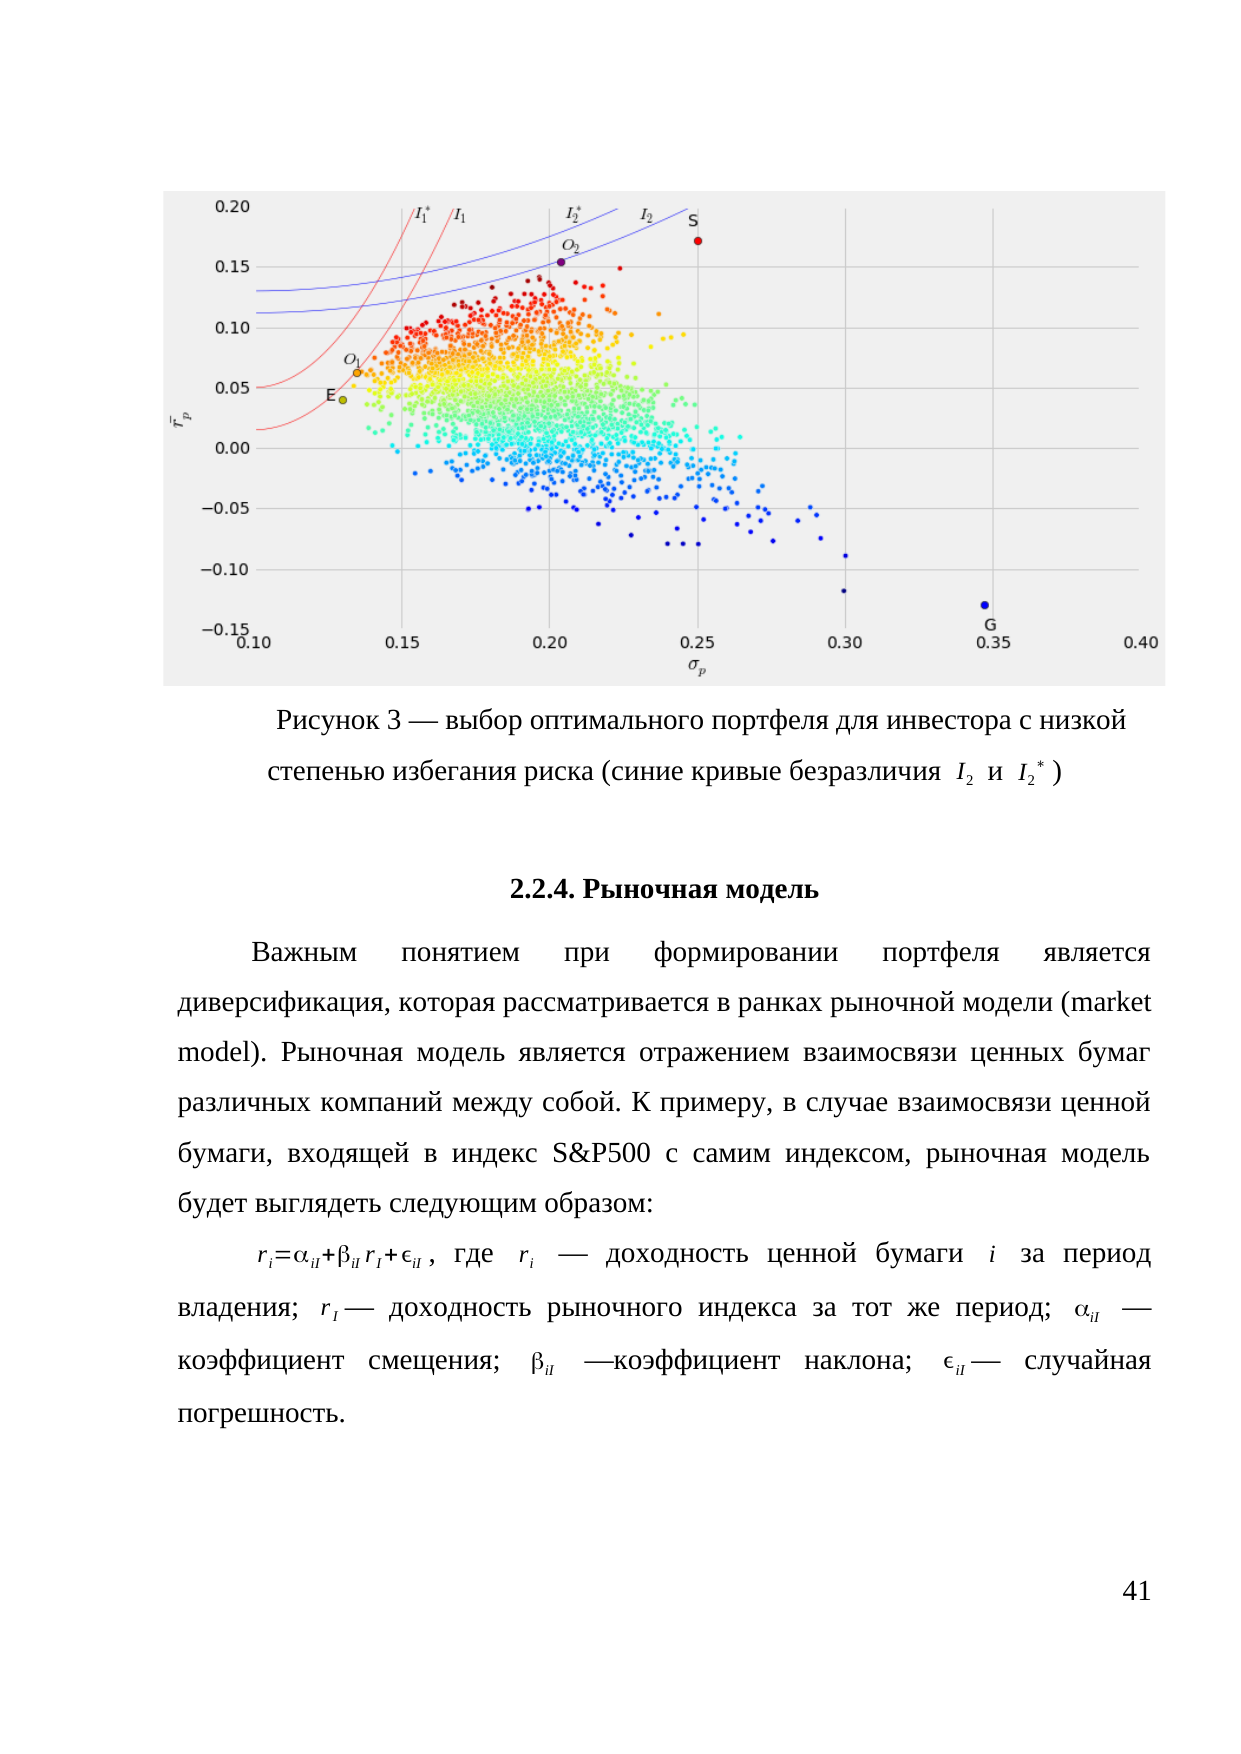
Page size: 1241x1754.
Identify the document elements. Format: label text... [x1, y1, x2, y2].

text [177, 174, 1152, 191]
text Важным понятием при формировании портфеля является диверсификация, которая рассматривается в ранках рыночной модели (market model). Рыночная модель является отражением взаимосвязи ценных бумаг различных компаний между собой. К примеру, в случае взаимосвязи ценной бумаги, входящей в индекс S&P500 с самим индексом, рыночная модель будет выглядеть следующим образом: [177, 934, 1152, 1219]
picture [163, 191, 1166, 686]
text , где — доходность ценной бумаги за период владения; — доходность рыночного индекса за тот же период; — коэффициент смещения; —коэффициент наклона; — случайная погрешность. [177, 1236, 1152, 1429]
subtitle 2.2.4. Рыночная модель [177, 871, 1152, 904]
text Рисунок 3 — выбор оптимального портфеля для инвестора с низкой степенью избегания риска (синие кривые безразличия и ) [177, 686, 1152, 789]
